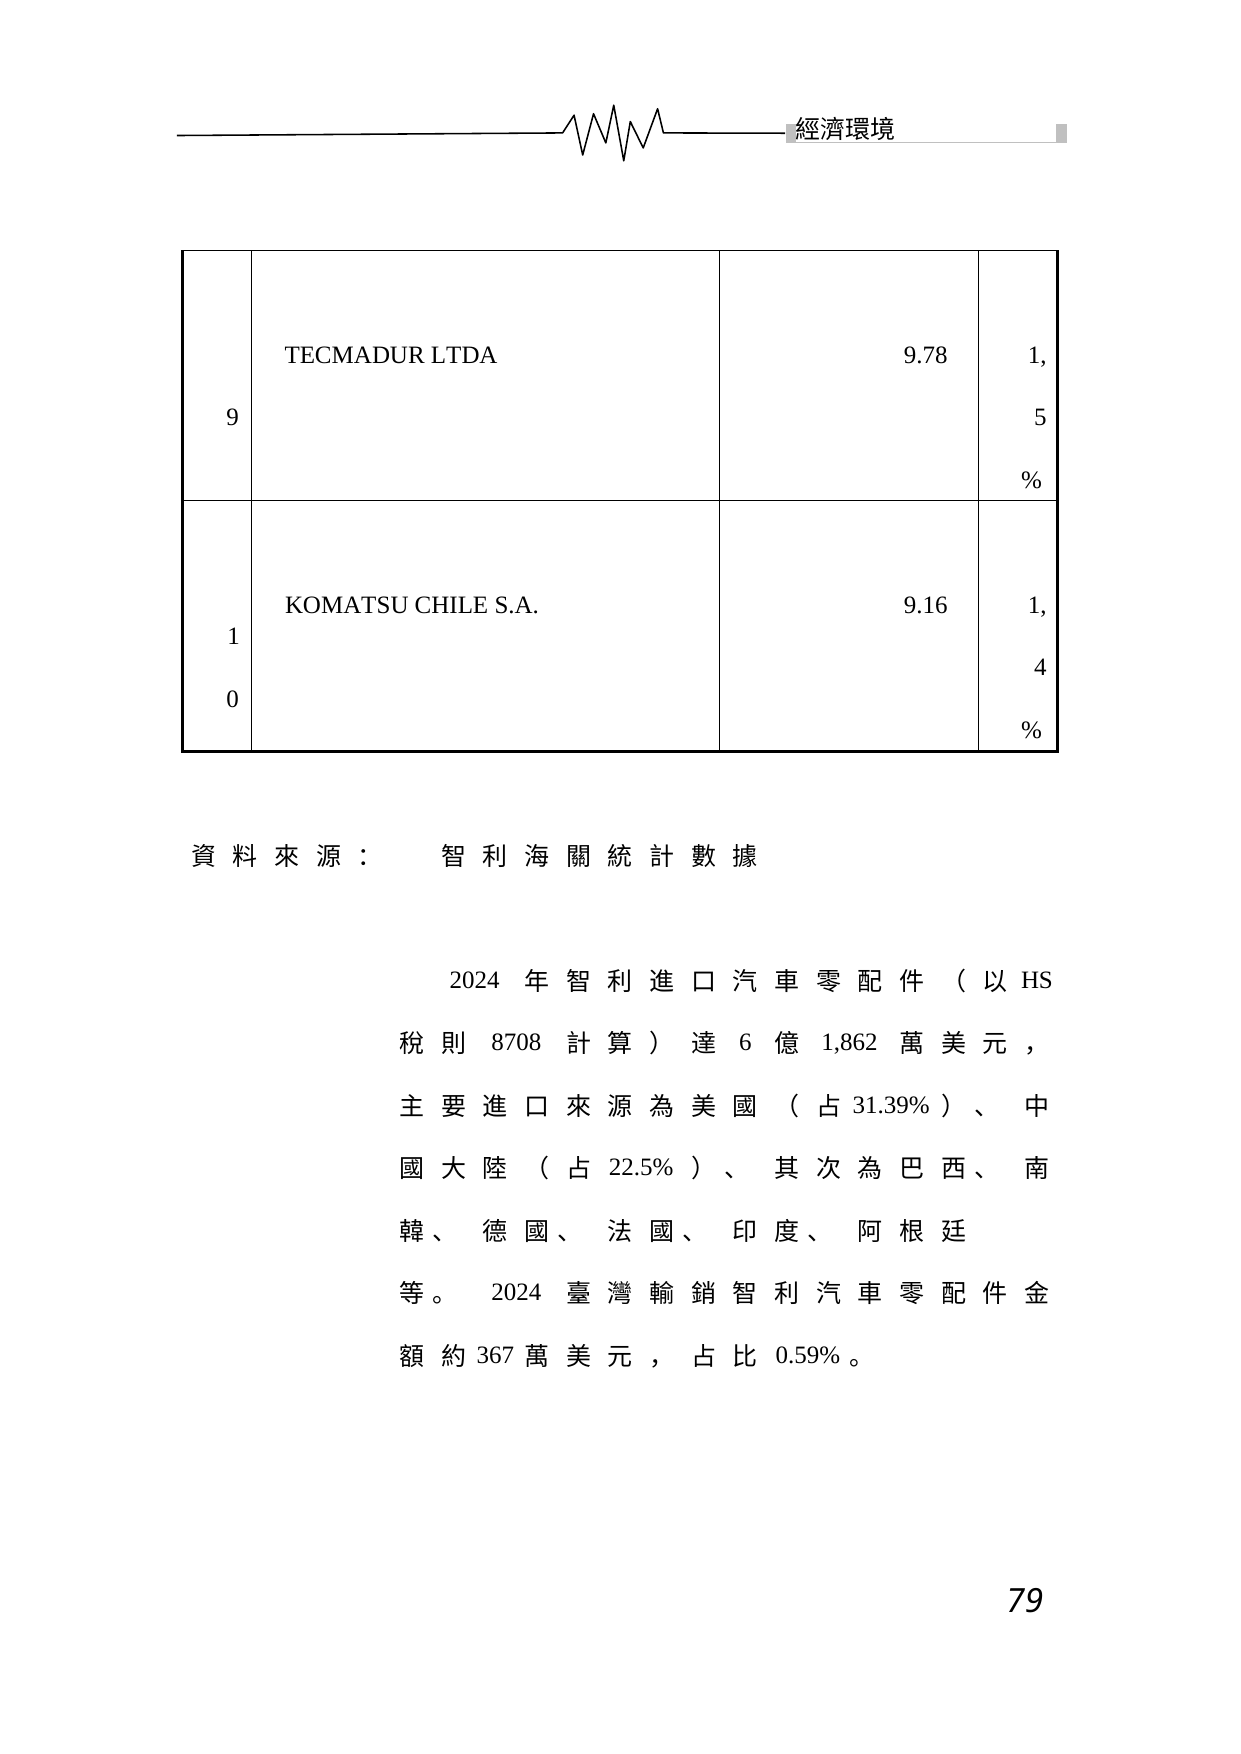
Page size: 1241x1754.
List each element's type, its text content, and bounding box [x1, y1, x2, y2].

table_cell TECMADUR LTDA [252, 251, 719, 500]
text 資料來源： 智利海關統計數據 [183, 813, 1058, 875]
table_cell 9 [184, 251, 251, 500]
table_cell 10 [184, 501, 251, 750]
table_cell 9.16 [720, 501, 978, 750]
table_cell 1,5% [979, 251, 1056, 500]
table_cell KOMATSU CHILE S.A. [252, 501, 719, 750]
table_cell 1,4% [979, 501, 1056, 750]
text 2024年智利進口汽車零配件（以HS稅則8708計算）達6億1,862萬美元，主要進口來源為美國（占31.39%）、中國大陸（占22.5%）、其次為巴西、南韓、德國、法國、印度、阿根廷等。2024臺灣輸銷智利汽車零配件金額約367萬美元，占比0.59%。 [367, 938, 1058, 1375]
table_cell 9.78 [720, 251, 978, 500]
